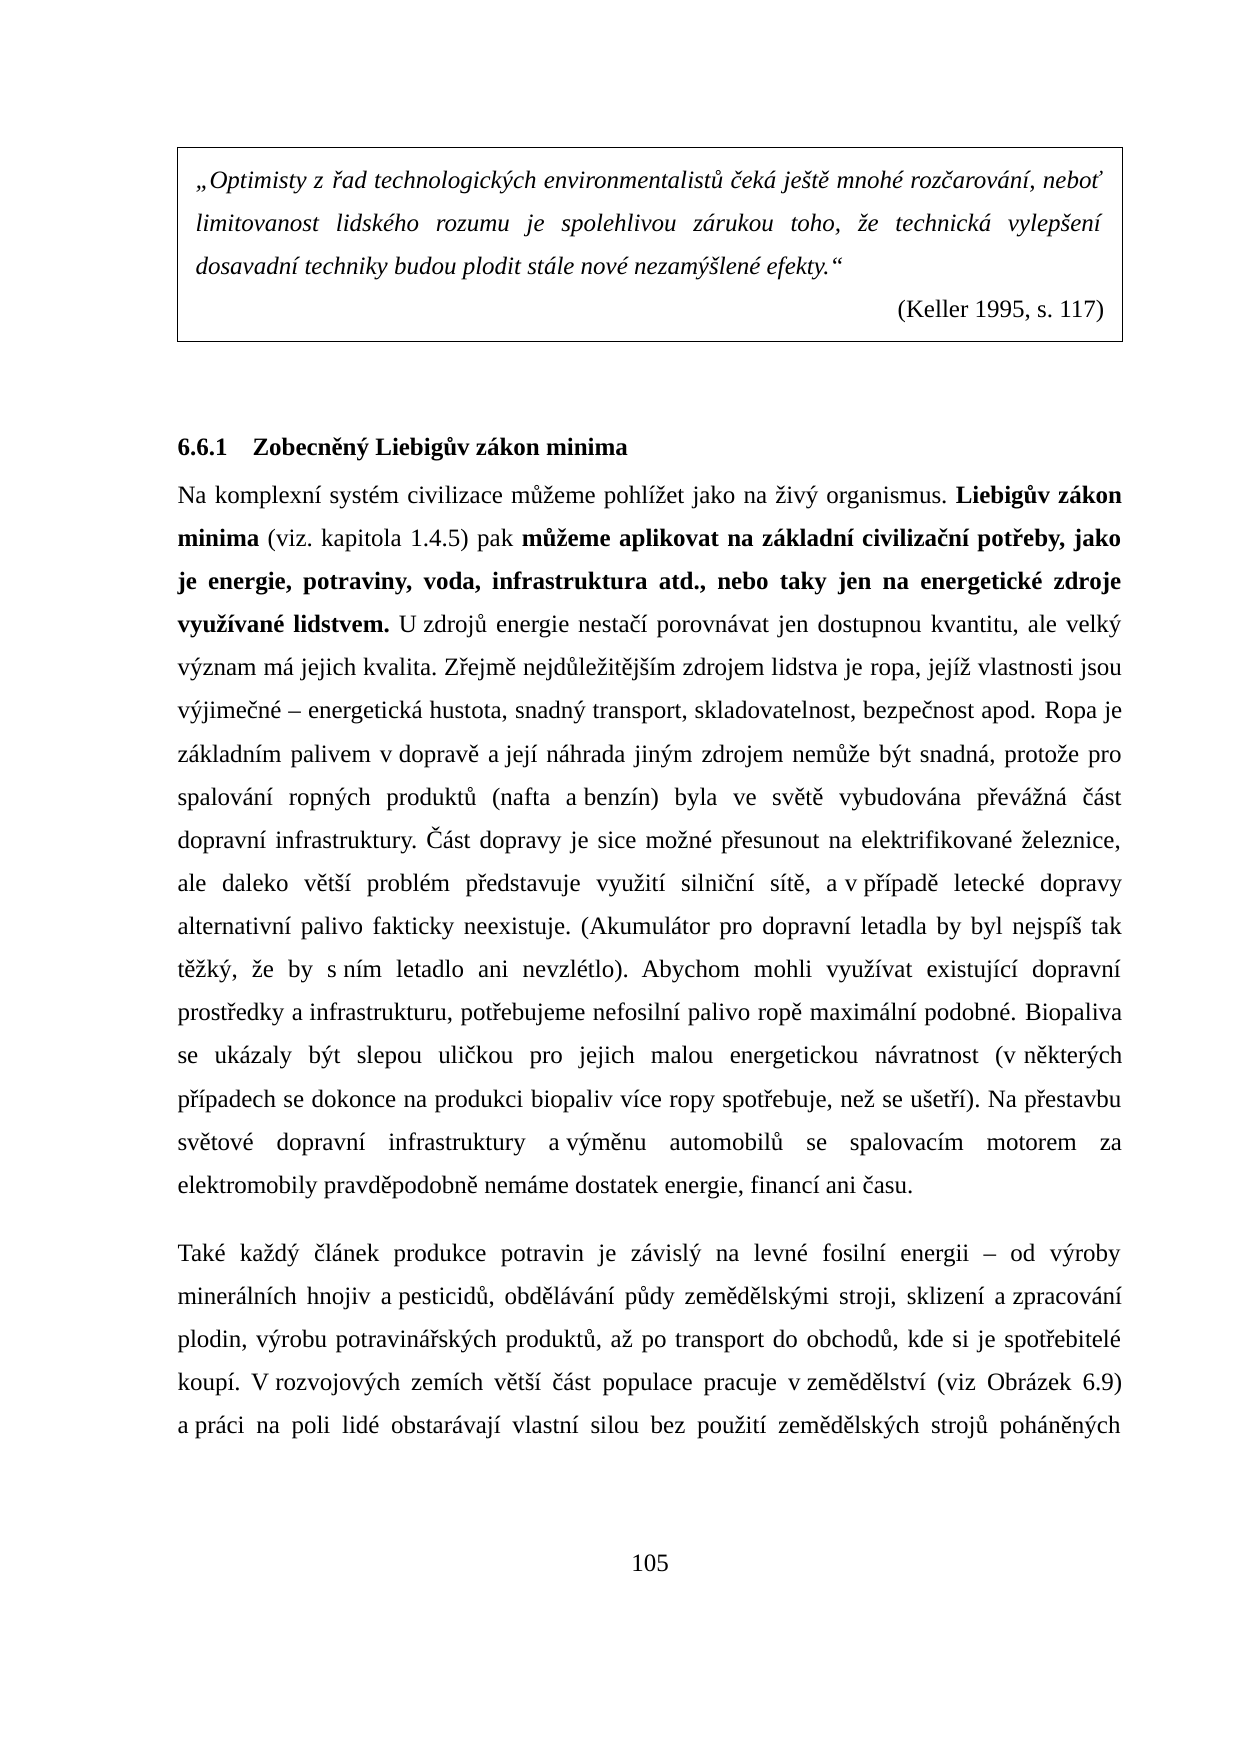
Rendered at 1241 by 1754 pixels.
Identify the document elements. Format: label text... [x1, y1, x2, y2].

table_header „Optimisty z řad technologických environmentalistů čeká ještě mnohé rozčarování, neboť limitovanost lidského rozumu je spolehlivou zárukou toho, že technická vylepšení dosavadní techniky budou plodit stále nové nezamýšlené efekty.“ (Keller 1995, s. 117) [178, 148, 1122, 341]
text Také každý článek produkce potravin je závislý na levné fosilní energii – od výroby minerálních hnojiv a pesticidů, obdělávání půdy zemědělskými stroji, sklizení a zpracování plodin, výrobu potravinářských produktů, až po transport do obchodů, kde si je spotřebitelé koupí. V rozvojových zemích větší část populace pracuje v zemědělství (viz Obrázek 6.9) a práci na poli lidé obstarávají vlastní silou bez použití zemědělských strojů poháněných [177, 1238, 1122, 1439]
subtitle Zobecněný Liebigův zákon minima [177, 432, 1122, 461]
text Na komplexní systém civilizace můžeme pohlížet jako na živý organismus. Liebigův zákon minima (viz. kapitola 1.4.5) pak můžeme aplikovat na základní civilizační potřeby, jako je energie, potraviny, voda, infrastruktura atd., nebo taky jen na energetické zdroje využívané lidstvem. U zdrojů energie nestačí porovnávat jen dostupnou kvantitu, ale velký význam má jejich kvalita. Zřejmě nejdůležitějším zdrojem lidstva je ropa, jejíž vlastnosti jsou výjimečné – energetická hustota, snadný transport, skladovatelnost, bezpečnost apod. Ropa je základním palivem v dopravě a její náhrada jiným zdrojem nemůže být snadná, protože pro spalování ropných produktů (nafta a benzín) byla ve světě vybudována převážná část dopravní infrastruktury. Část dopravy je sice možné přesunout na elektrifikované železnice, ale daleko větší problém představuje využití silniční sítě, a v případě letecké dopravy alternativní palivo fakticky neexistuje. (Akumulátor pro dopravní letadla by byl nejspíš tak těžký, že by s ním letadlo ani nevzlétlo). Abychom mohli využívat existující dopravní prostředky a infrastrukturu, potřebujeme nefosilní palivo ropě maximální podobné. Biopaliva se ukázaly být slepou uličkou pro jejich malou energetickou návratnost (v některých případech se dokonce na produkci biopaliv více ropy spotřebuje, než se ušetří). Na přestavbu světové dopravní infrastruktury a výměnu automobilů se spalovacím motorem za elektromobily pravděpodobně nemáme dostatek energie, financí ani času. [177, 480, 1122, 1199]
